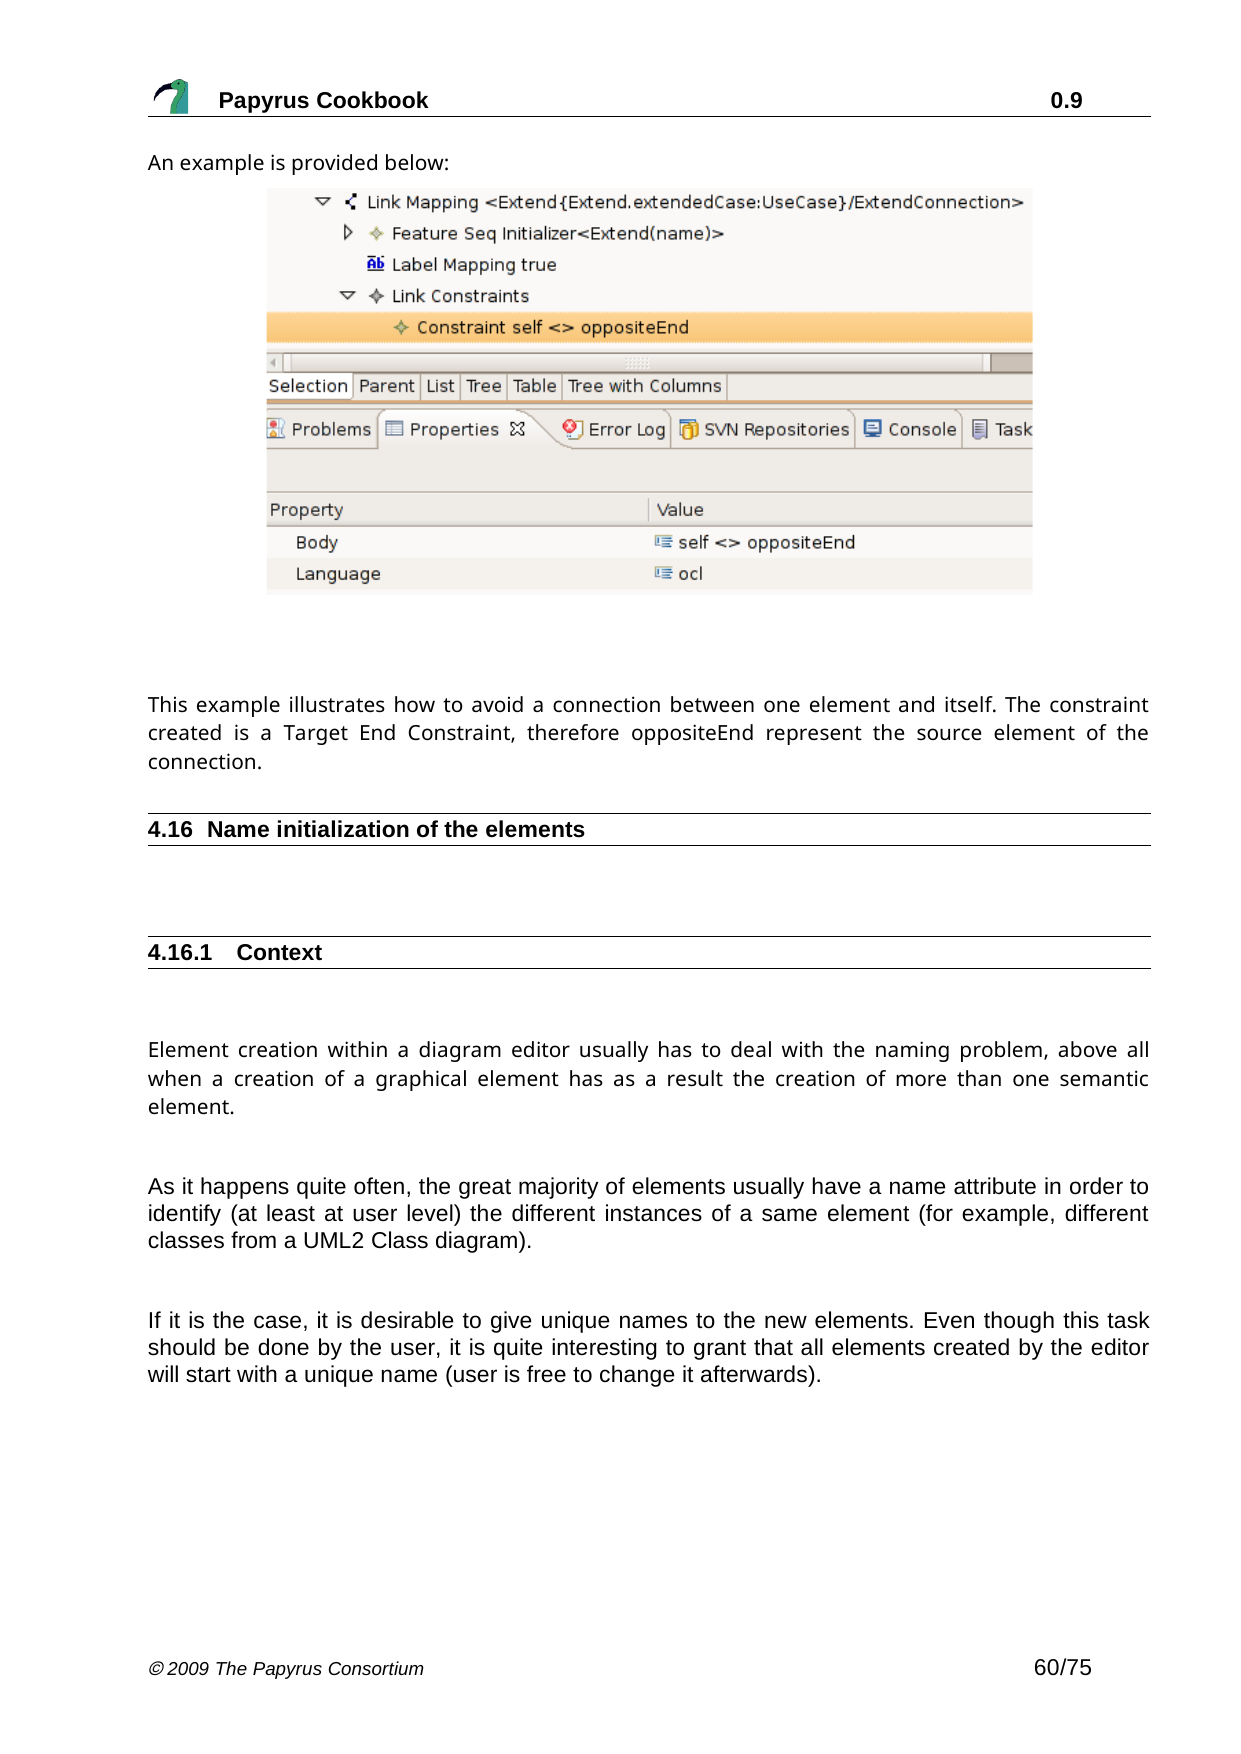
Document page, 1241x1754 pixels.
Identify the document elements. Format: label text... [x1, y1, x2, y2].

subtitle Name initialization of the elements [148, 814, 1151, 845]
text Element creation within a diagram editor usually has to deal with the naming problem, above all when a creation of a graphical element has as a result the creation of more than one semantic element. [148, 1035, 1151, 1121]
picture [153, 79, 189, 114]
text An example is provided below: [148, 148, 1151, 176]
subtitle Context [148, 937, 1151, 968]
text If it is the case, it is desirable to give unique names to the new elements. Even though this task should be done by the user, it is quite interesting to grant that all elements created by the editor will start with a unique name (user is free to change it afterwards). [148, 1306, 1151, 1387]
picture [266, 188, 1033, 595]
text This example illustrates how to avoid a connection between one element and itself. The constraint created is a Target End Constraint, therefore oppositeEnd represent the source element of the connection. [148, 689, 1151, 775]
text As it happens quite often, the great majority of elements usually have a name attribute in order to identify (at least at user level) the different instances of a same element (for example, different classes from a UML2 Class diagram). [148, 1173, 1151, 1254]
